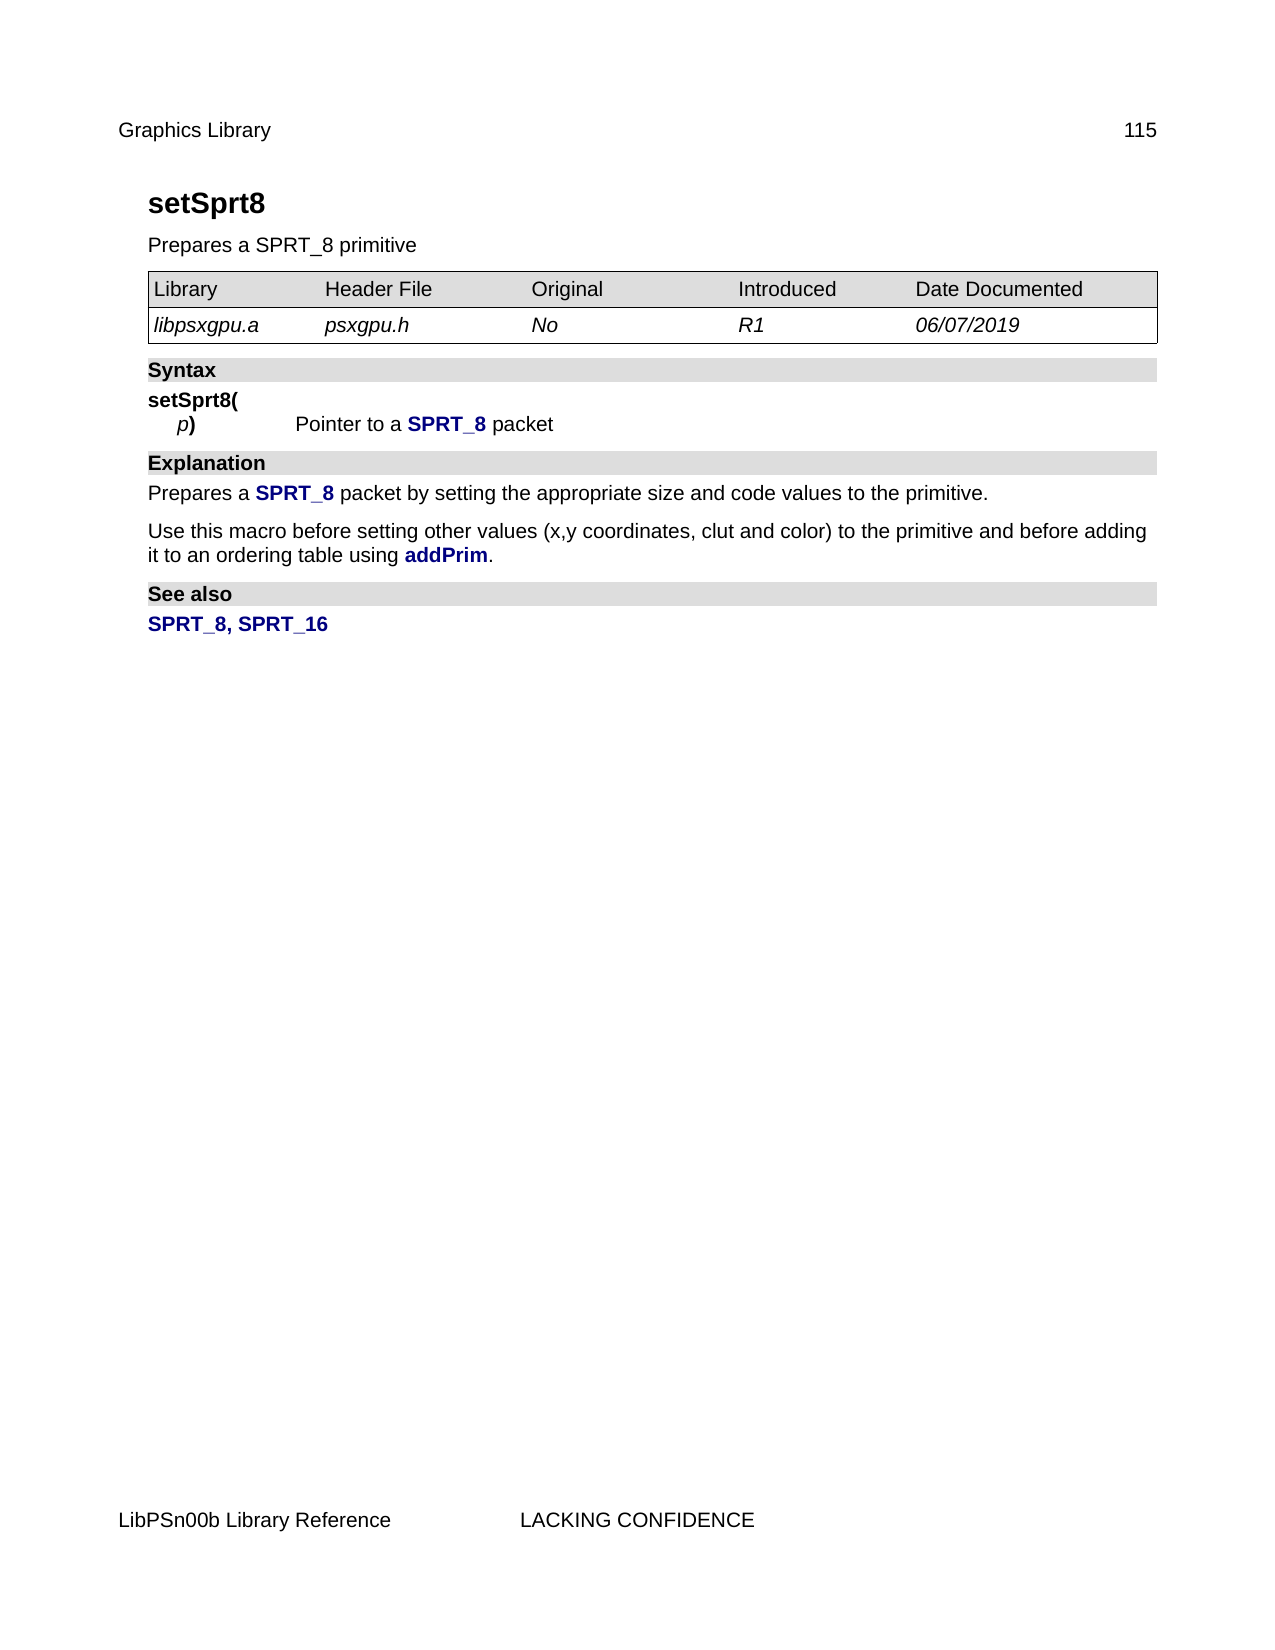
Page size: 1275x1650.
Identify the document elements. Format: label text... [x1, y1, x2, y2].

subtitle Explanation [148, 451, 1157, 475]
text SPRT_8, SPRT_16 [148, 612, 1157, 636]
subtitle setSprt8 [148, 186, 1157, 220]
text setSprt8( [148, 388, 1157, 412]
text Prepares a SPRT_8 packet by setting the appropriate size and code values to the primitive. [148, 481, 1157, 504]
text p) Pointer to a SPRT_8 packet [148, 412, 1157, 436]
text Prepares a SPRT_8 primitive [148, 232, 1157, 256]
text libpsxgpu.a psxgpu.h No R1 06/07/2019 [149, 308, 1157, 343]
text Library Header File Original Introduced Date Documented [149, 272, 1157, 307]
text Use this macro before setting other values (x,y coordinates, clut and color) to the primitive and before adding it to an ordering table using addPrim. [148, 519, 1157, 567]
subtitle See also [148, 582, 1157, 606]
subtitle Syntax [148, 358, 1157, 382]
